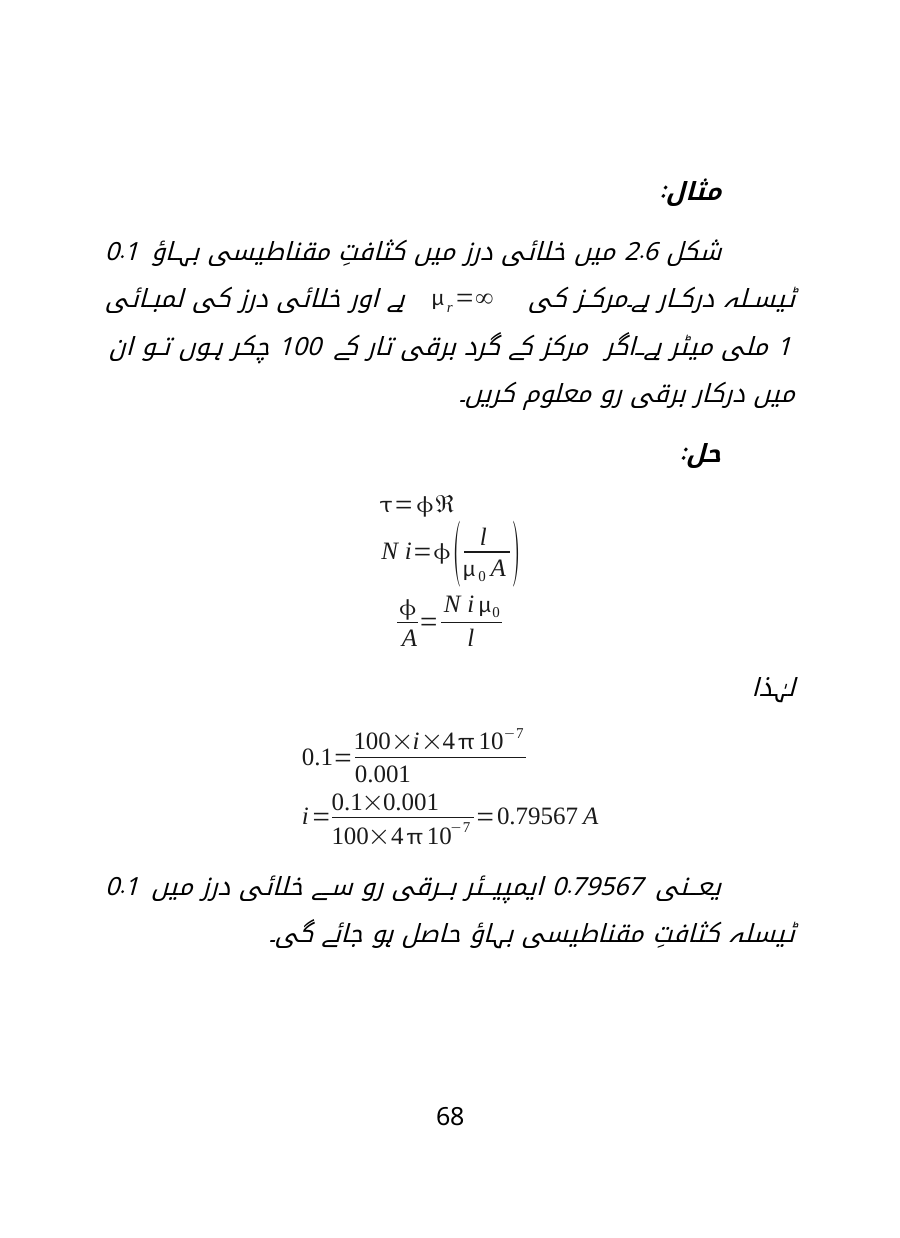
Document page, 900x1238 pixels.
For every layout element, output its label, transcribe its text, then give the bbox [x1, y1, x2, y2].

text مثال: [105, 168, 795, 216]
text لہٰذا [105, 664, 795, 712]
text حل: [105, 431, 795, 478]
text شکل 2.6 میں خلائی درز میں کثافتِ مقناطیسی بہاؤ 0.1 ٹیسلہ درکار ہے۔مرکز کی ہے اور خلائی درز کی لمبائی 1 ملی میٹر ہے۔۔اگر مرکز کے گرد برقی تار کے 100 چکر ہوں تو ان میں درکار برقی رو معلوم کریں۔ [105, 228, 795, 418]
text یعنی 0.79567 ایمپیئر برقی رو سے خلائی درز میں 0.1 ٹیسلہ کثافتِ مقناطیسی بہاؤ حاصل ہو جائے گی۔ [105, 863, 795, 958]
